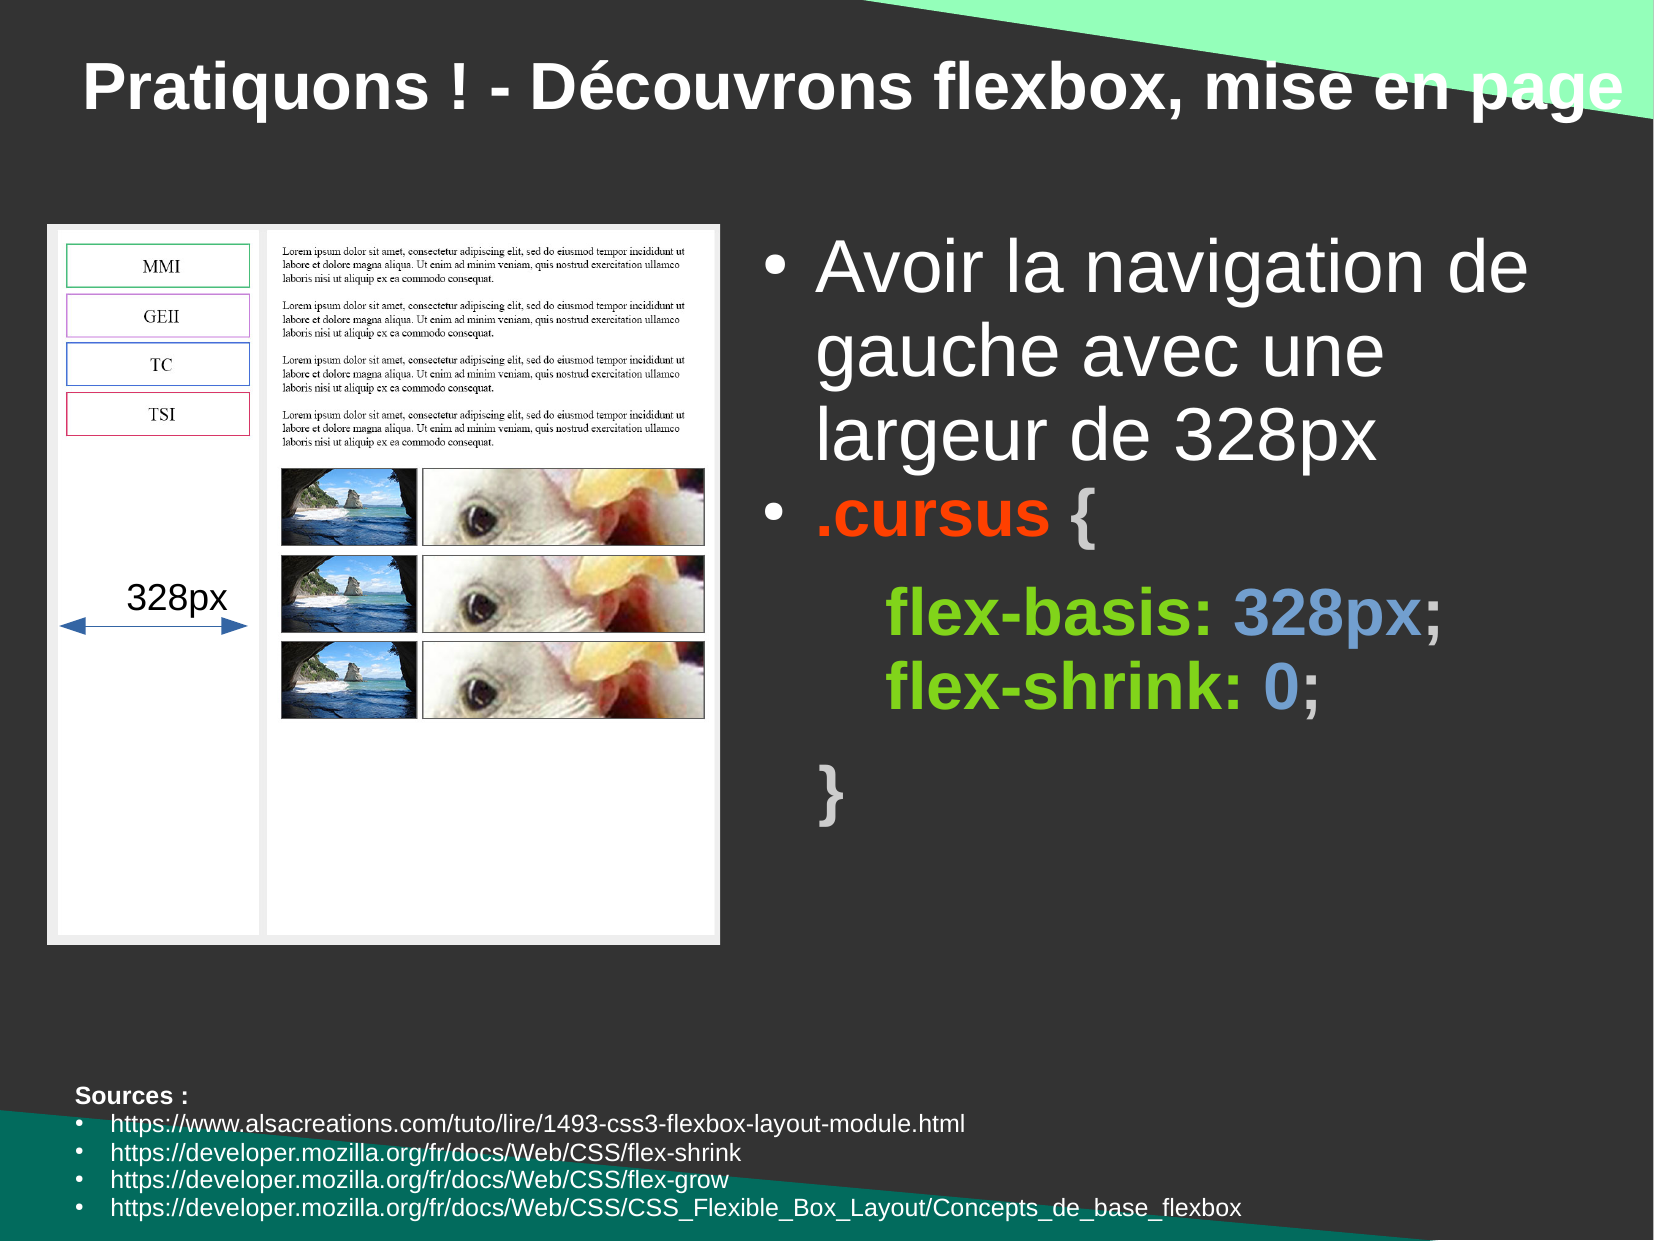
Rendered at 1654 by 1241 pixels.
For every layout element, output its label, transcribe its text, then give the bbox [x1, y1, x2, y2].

picture [47, 224, 721, 945]
title Pratiquons ! - Découvrons flexbox, mise en page [82, 49, 1630, 142]
text_box 328px [106, 569, 249, 626]
text_box Sources : https://www.alsacreations.com/tuto/lire/1493-css3-flexbox-layout-module.html https://developer.mozilla.org/fr/docs/Web/CSS/flex-shrink https://developer.mozilla.org/fr/docs/Web/CSS/flex-grow https://developer.mozilla.org/fr/docs/Web/CSS/CSS_Flexible_Box_Layout/Concepts_de_base_flexbox [60, 1074, 1546, 1241]
text_box [862, 0, 1654, 120]
list Avoir la navigation de gauche avec une largeur de 328px .cursus { flex-basis: 328px; flex-shrink: 0; } [744, 224, 1619, 1016]
